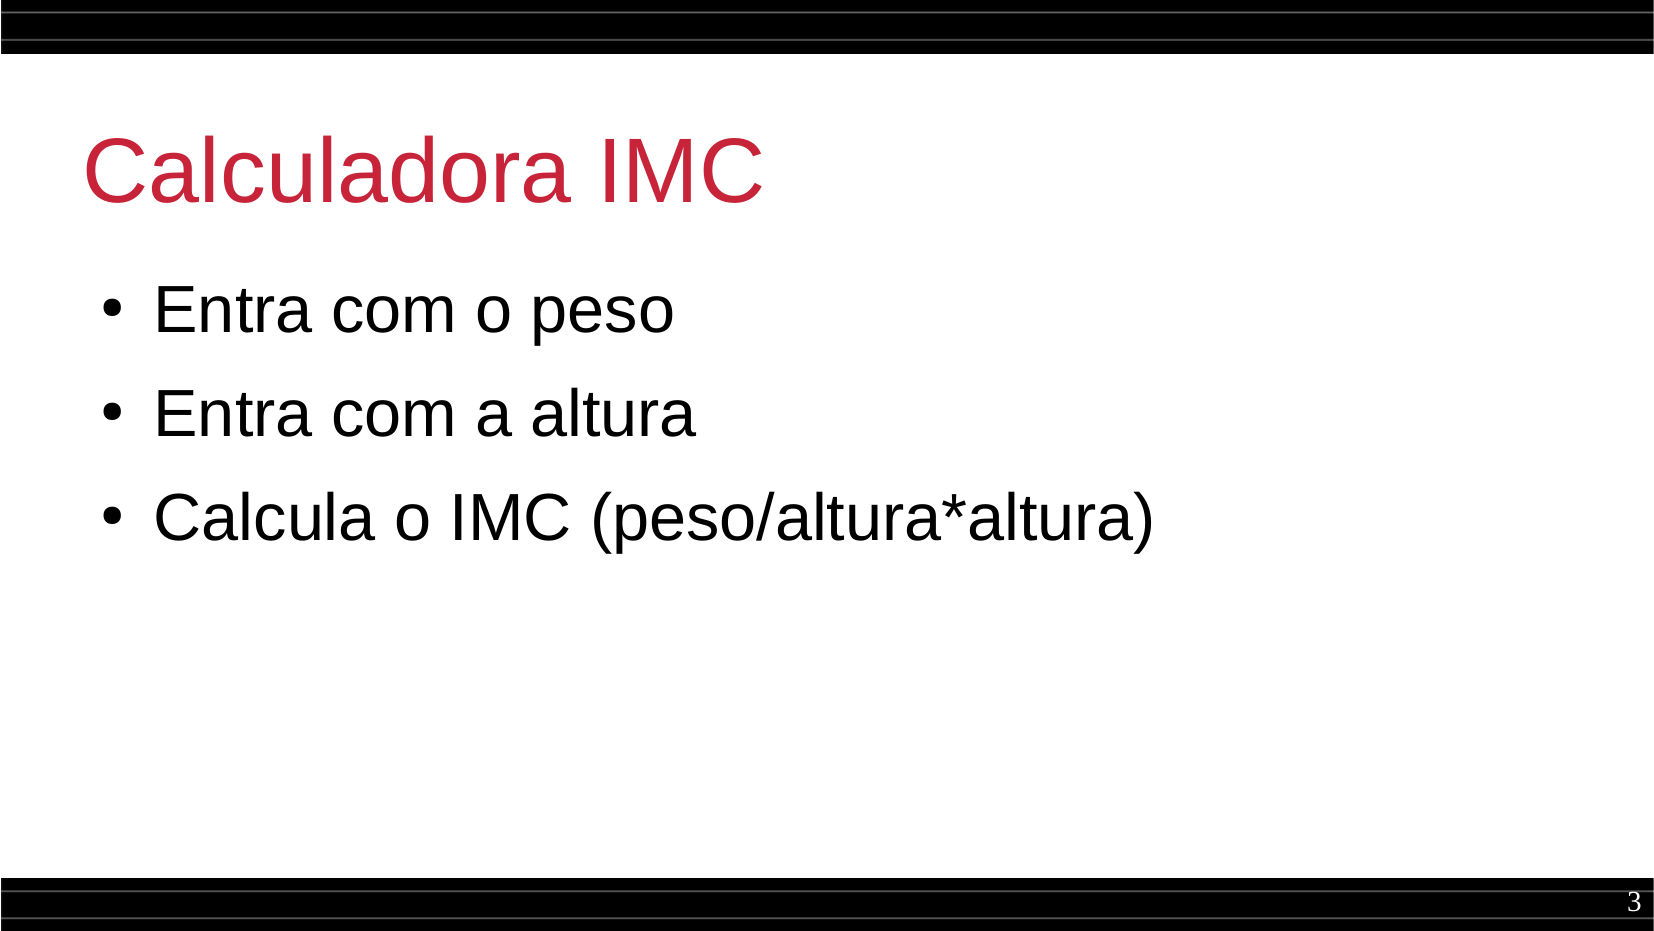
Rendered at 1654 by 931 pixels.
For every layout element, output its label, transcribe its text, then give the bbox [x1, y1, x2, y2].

picture [1, 0, 1654, 54]
title Calculadora IMC [82, 92, 1571, 249]
picture [1, 878, 1654, 931]
list Entra com o peso Entra com a altura Calcula o IMC (peso/altura*altura) [82, 271, 1571, 758]
